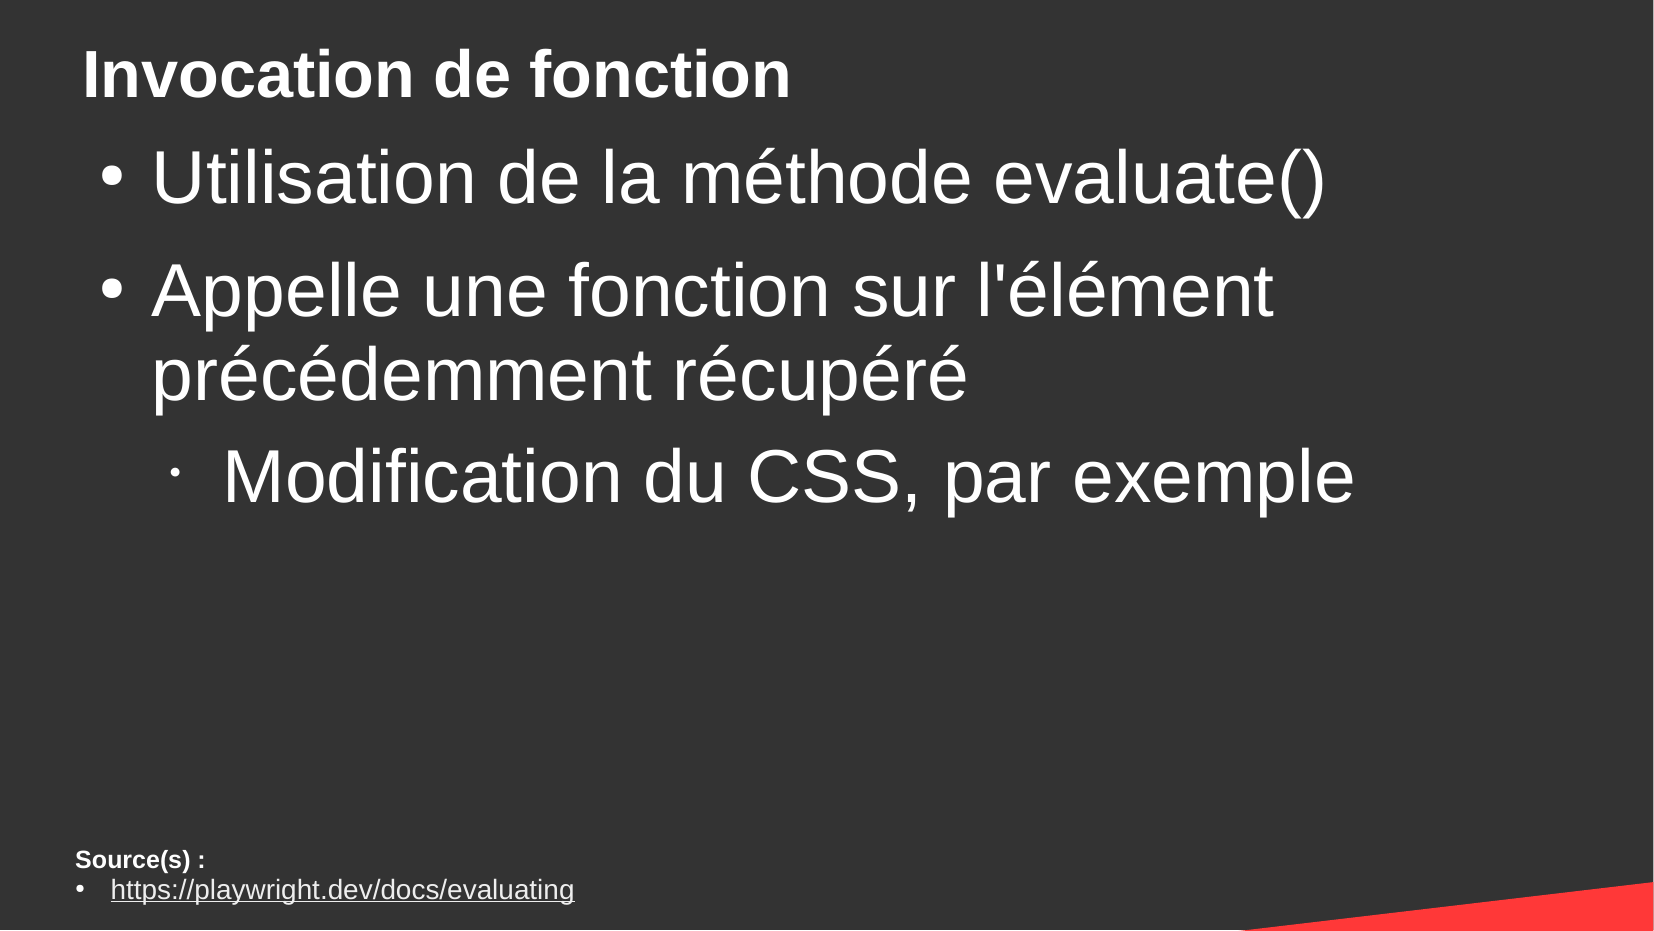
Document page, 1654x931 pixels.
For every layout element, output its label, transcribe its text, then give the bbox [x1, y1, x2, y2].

text_box Source(s) : https://playwright.dev/docs/evaluating [60, 826, 1546, 913]
text_box [1238, 882, 1654, 931]
list Utilisation de la méthode evaluate() Appelle une fonction sur l'élément précédemment récupéré Modification du CSS, par exemple [80, 135, 1619, 721]
title Invocation de fonction [82, 37, 1571, 112]
